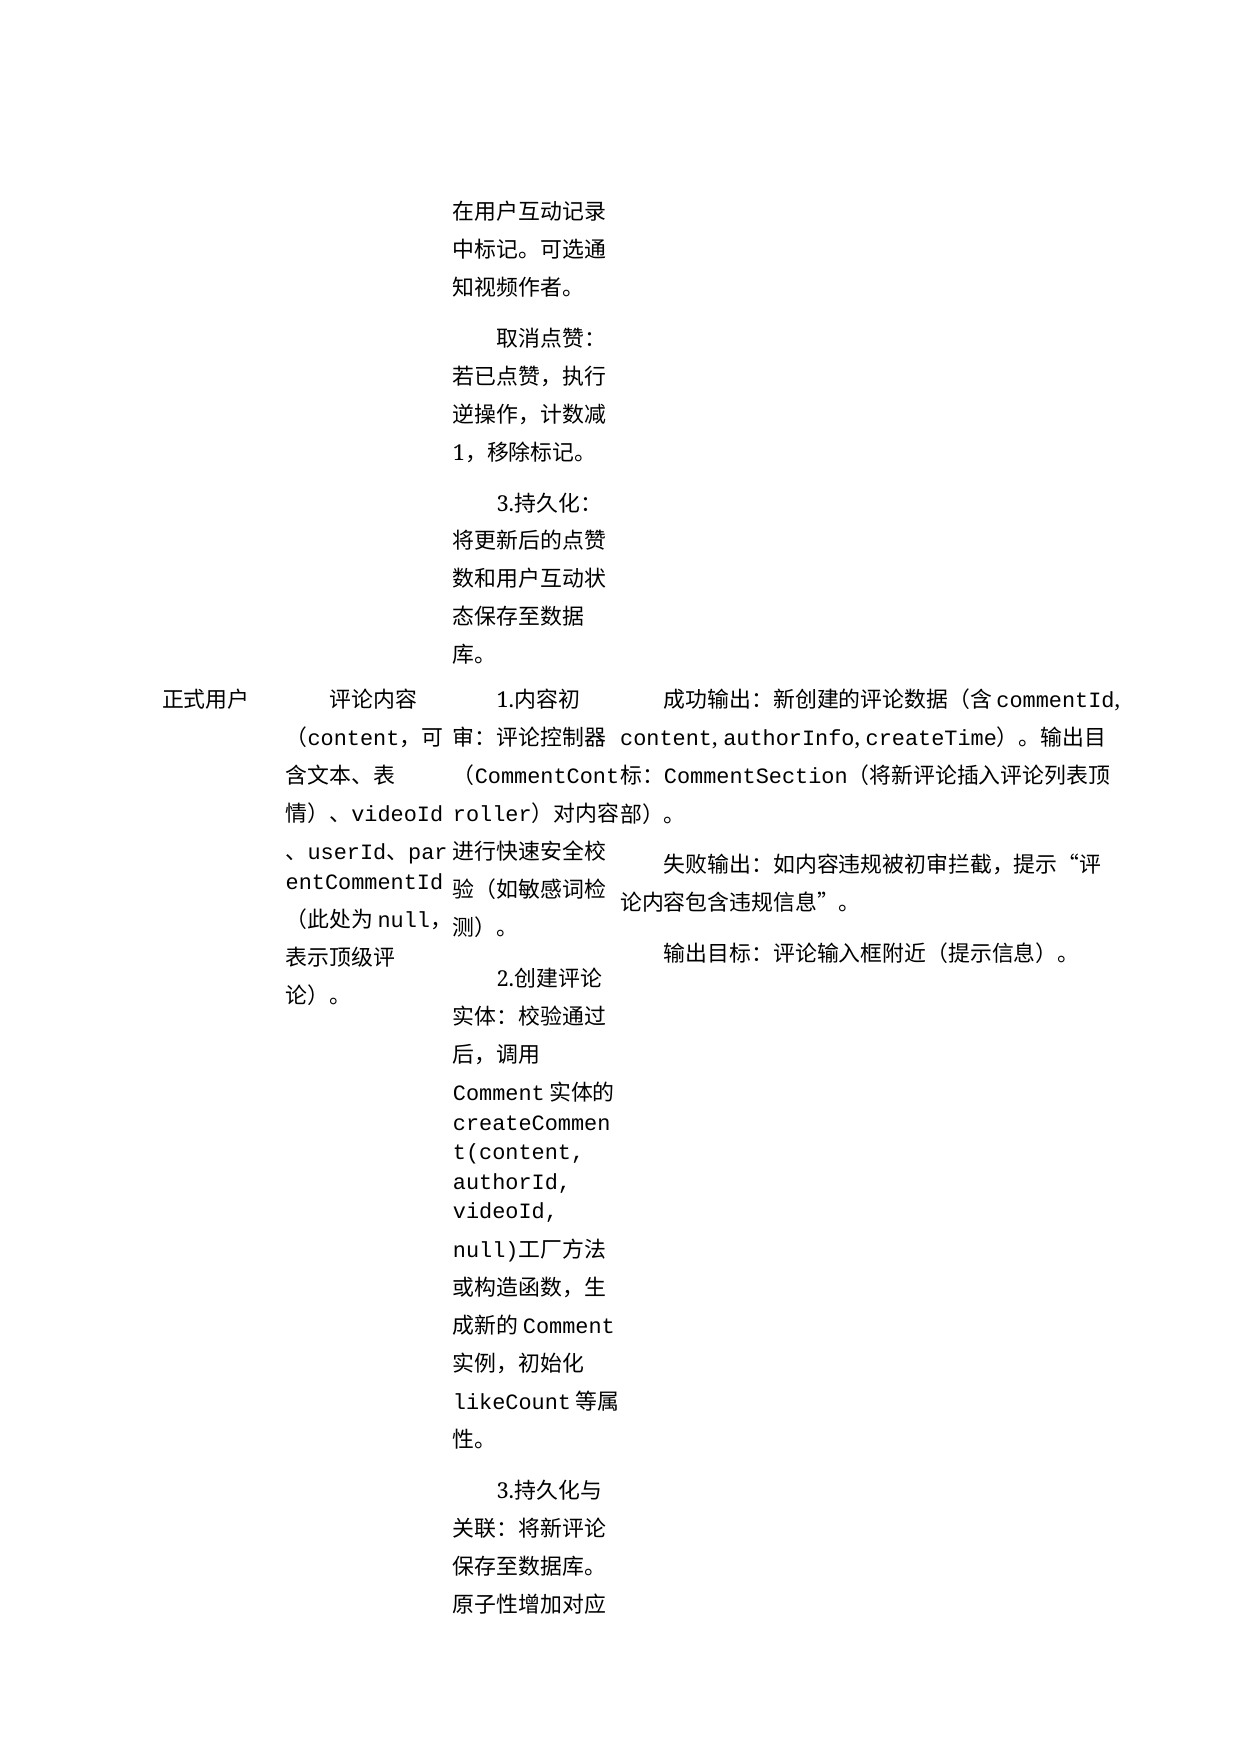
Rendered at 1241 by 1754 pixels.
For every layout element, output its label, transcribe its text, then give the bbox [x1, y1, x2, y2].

table_cell 1.内容初审：评论控制器（CommentController）对内容进行快速安全校验（如敏感词检测）。 2.创建评论实体：校验通过后，调用Comment实体的createComment(content, authorId, videoId, null)工厂方法或构造函数，生成新的Comment实例，初始化likeCount等属性。 3.持久化与关联：将新评论保存至数据库。原子性增加对应 [453, 675, 620, 1619]
table_cell 在用户互动记录中标记。可选通知视频作者。 取消点赞：若已点赞，执行逆操作，计数减1，移除标记。 3.持久化：将更新后的点赞数和用户互动状态保存至数据库。 [453, 188, 620, 675]
table_cell [118, 188, 285, 675]
table_cell [620, 188, 1122, 675]
table_cell [285, 188, 453, 675]
table_cell 成功输出：新创建的评论数据（含commentId, content, authorInfo, createTime）。输出目标：CommentSection（将新评论插入评论列表顶部）。 失败输出：如内容违规被初审拦截，提示“评论内容包含违规信息”。 输出目标：评论输入框附近（提示信息）。 [620, 675, 1122, 1619]
table_cell 评论内容（content，可含文本、表情）、videoId、userId、parentCommentId（此处为null，表示顶级评论）。 [285, 675, 453, 1619]
table_cell 正式用户 [118, 675, 285, 1619]
